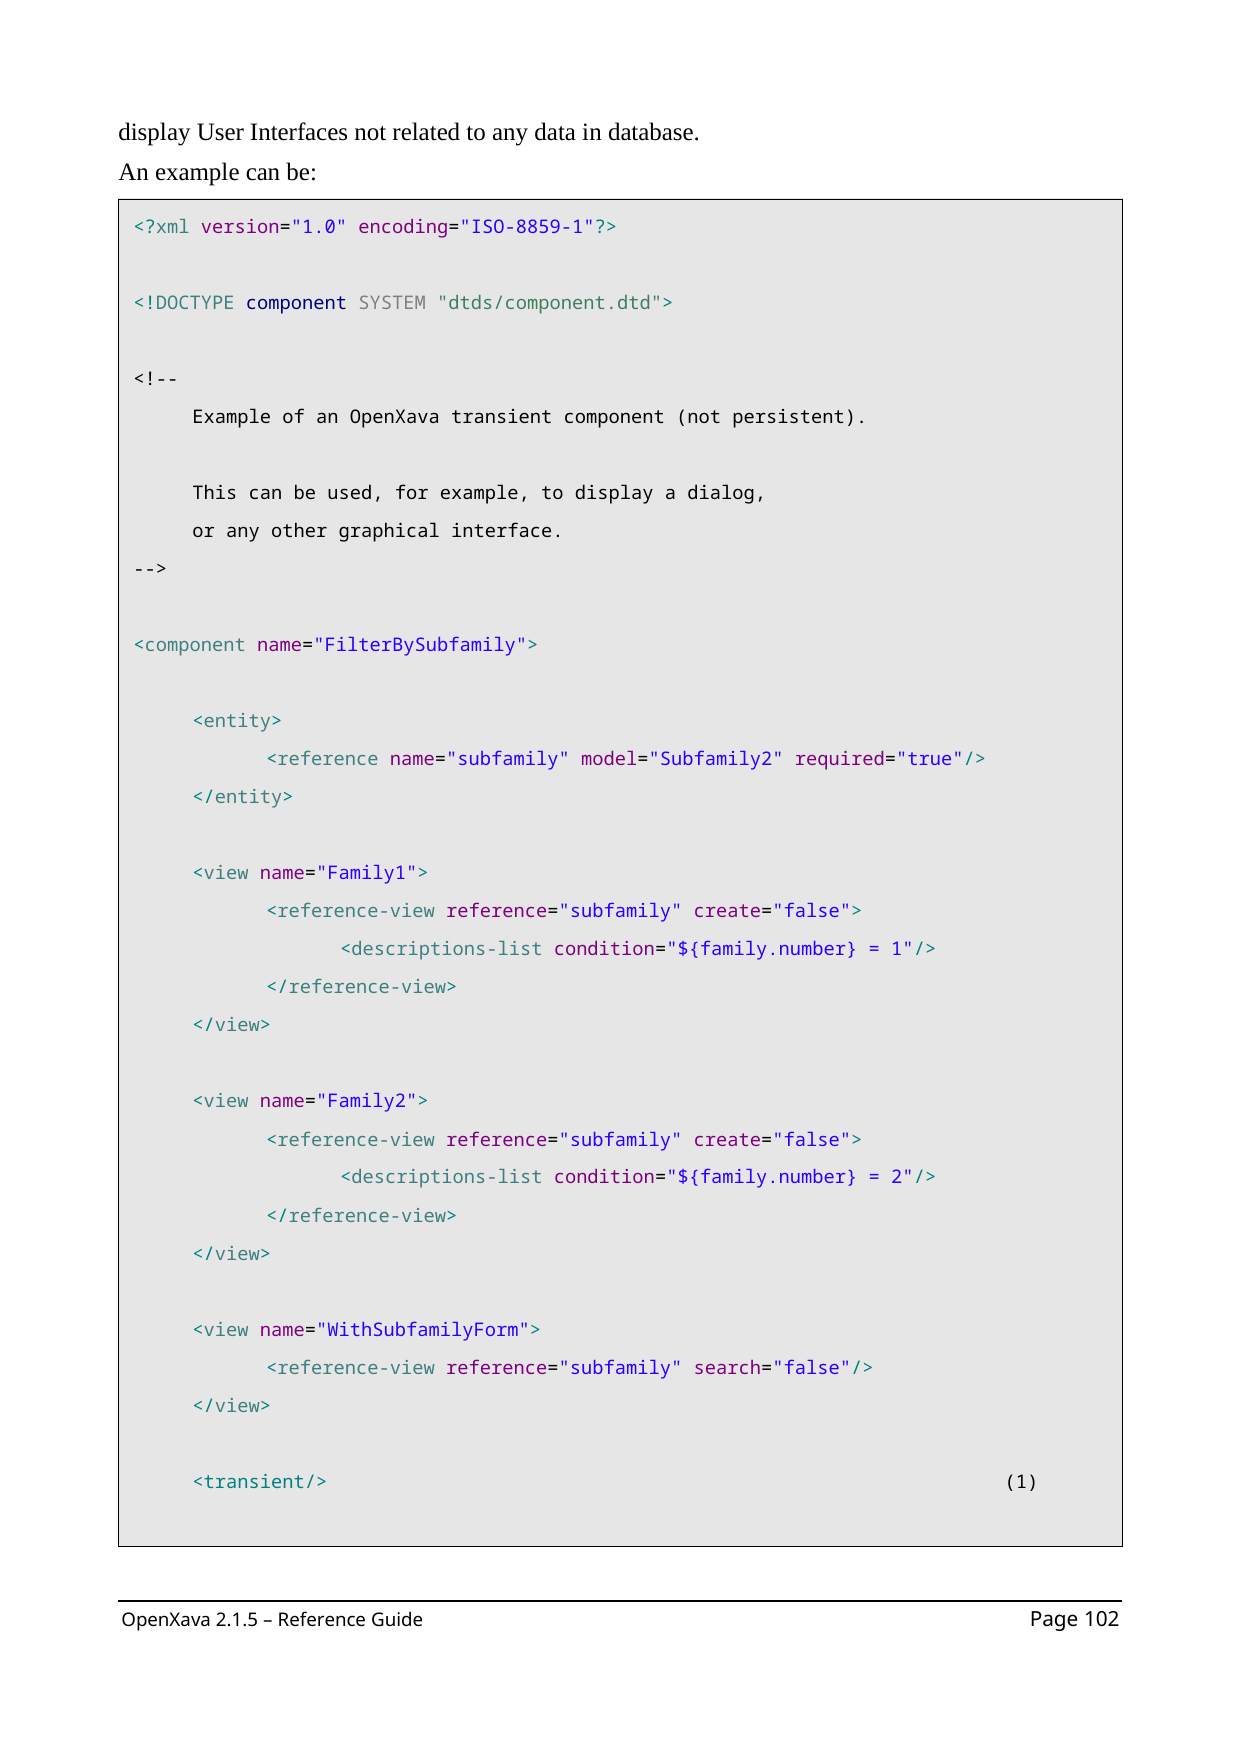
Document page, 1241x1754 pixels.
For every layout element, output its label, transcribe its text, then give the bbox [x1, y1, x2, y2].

text </reference-view> [119, 1187, 1122, 1225]
text <!DOCTYPE component SYSTEM "dtds/component.dtd"> [119, 274, 1122, 313]
text or any other graphical interface. [119, 503, 1122, 541]
text </reference-view> [119, 959, 1122, 997]
text <reference-view reference="subfamily" create="false"> [119, 883, 1122, 921]
text <component name="FilterBySubfamily"> [119, 617, 1122, 655]
text <?xml version="1.0" encoding="ISO-8859-1"?> [119, 200, 1122, 237]
text </view> [119, 1225, 1122, 1263]
text <view name="Family2"> [119, 1073, 1122, 1111]
text <reference-view reference="subfamily" search="false"/> [119, 1339, 1122, 1377]
text <view name="WithSubfamilyForm"> [119, 1301, 1122, 1339]
text <reference-view reference="subfamily" create="false"> [119, 1111, 1122, 1149]
text <descriptions-list condition="${family.number} = 2"/> [119, 1149, 1122, 1187]
text This can be used, for example, to display a dialog, [119, 465, 1122, 503]
text </entity> [119, 769, 1122, 807]
text An example can be: [118, 158, 1122, 186]
text <!-- [119, 351, 1122, 389]
text Example of an OpenXava transient component (not persistent). [119, 389, 1122, 427]
text display User Interfaces not related to any data in database. [118, 118, 1122, 146]
text <descriptions-list condition="${family.number} = 1"/> [119, 921, 1122, 959]
text </view> [119, 1377, 1122, 1415]
text </view> [119, 997, 1122, 1035]
text <view name="Family1"> [119, 845, 1122, 883]
text <entity> [119, 693, 1122, 731]
text --> [119, 541, 1122, 579]
text <transient/> (1) [119, 1453, 1122, 1491]
text <reference name="subfamily" model="Subfamily2" required="true"/> [119, 731, 1122, 769]
